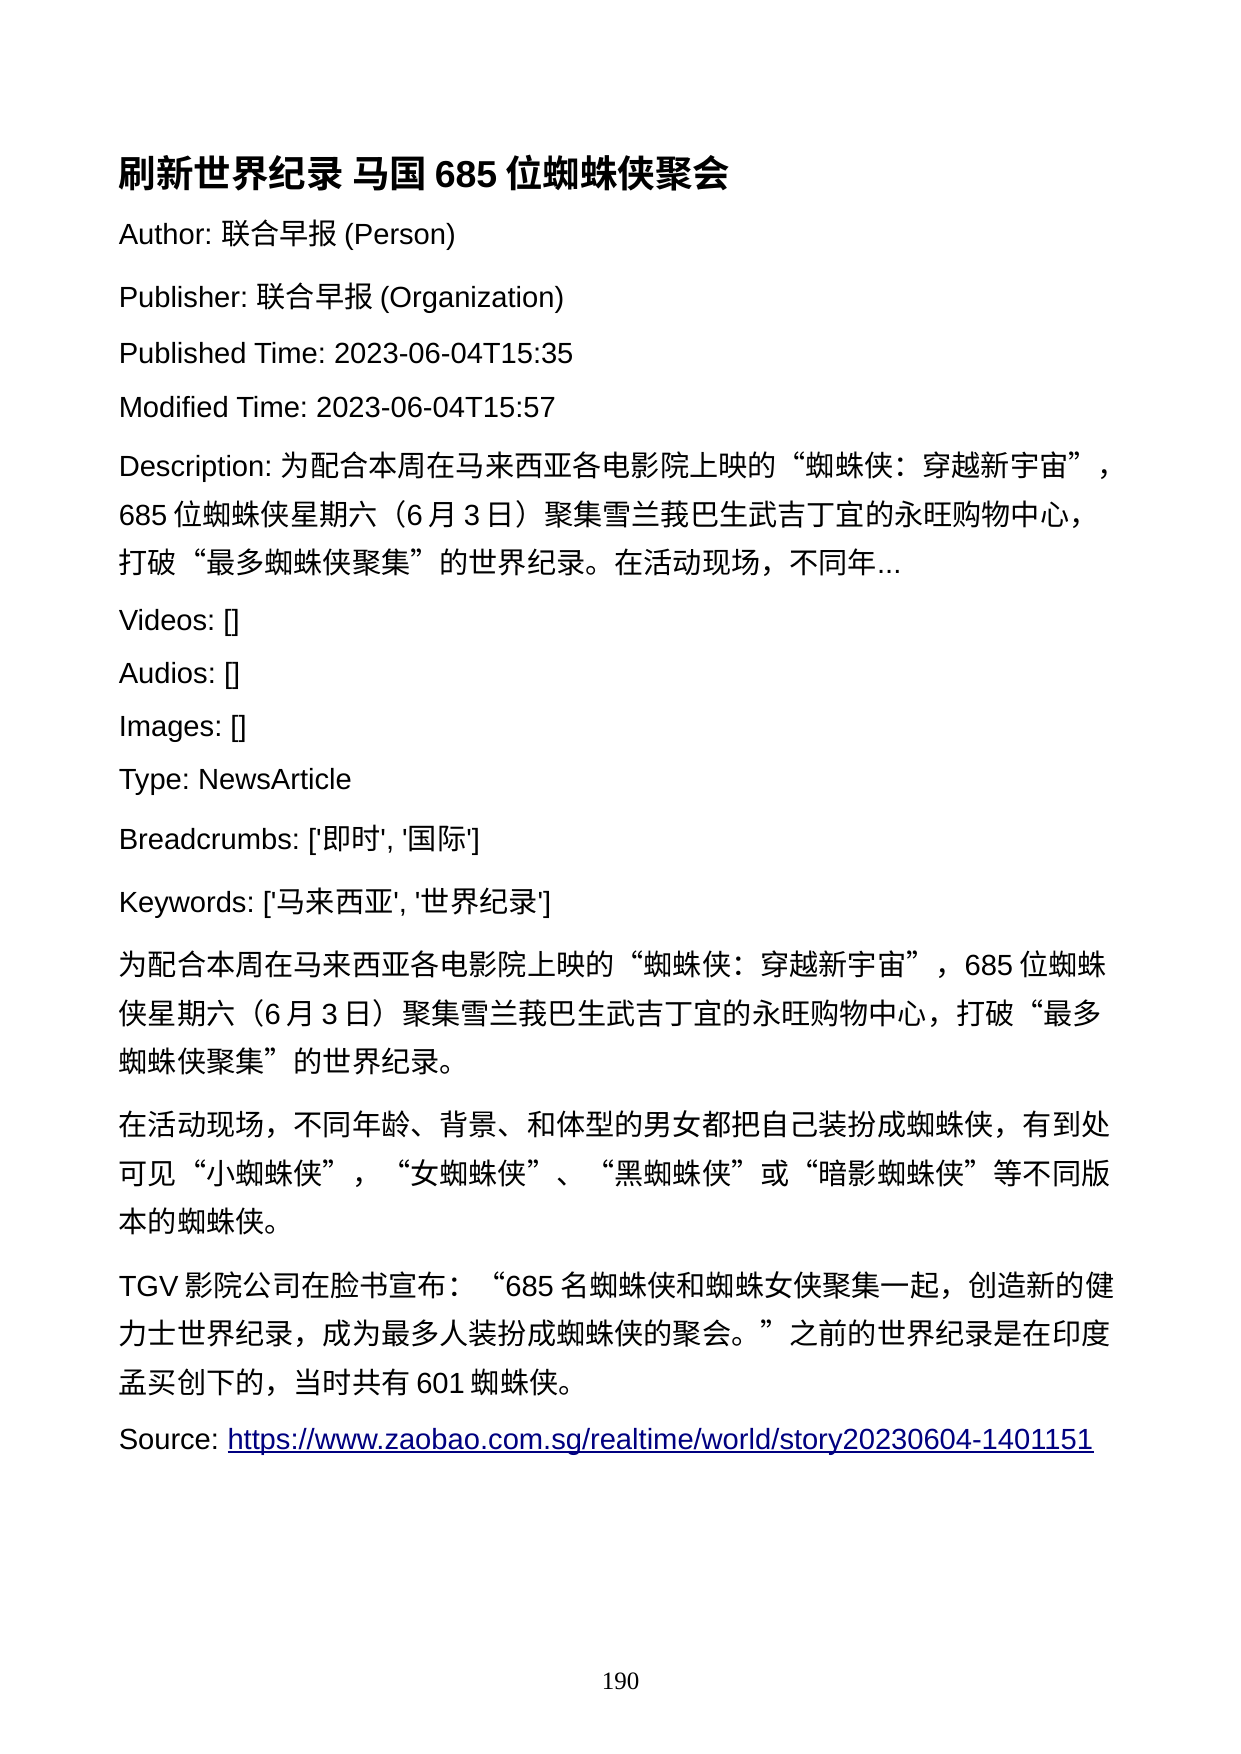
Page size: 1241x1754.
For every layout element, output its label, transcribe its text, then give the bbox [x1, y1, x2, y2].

text 在活动现场，不同年龄、背景、和体型的男女都把自己装扮成蜘蛛侠，有到处可见“小蜘蛛侠”，“女蜘蛛侠”、“黑蜘蛛侠”或“暗影蜘蛛侠”等不同版本的蜘蛛侠。 [118, 1102, 1122, 1241]
text Images: [] [118, 709, 1122, 743]
text Description: 为配合本周在马来西亚各电影院上映的“蜘蛛侠：穿越新宇宙”，685位蜘蛛侠星期六（6月3日）聚集雪兰莪巴生武吉丁宜的永旺购物中心，打破“最多蜘蛛侠聚集”的世界纪录。在活动现场，不同年... [118, 443, 1122, 582]
text Modified Time: 2023-06-04T15:57 [118, 390, 1122, 423]
subtitle 刷新世界纪录 马国685位蜘蛛侠聚会 [118, 143, 1122, 198]
text Publisher: 联合早报 (Organization) [118, 273, 1122, 316]
text Audios: [] [118, 656, 1122, 690]
text Source: https://www.zaobao.com.sg/realtime/world/story20230604-1401151 [118, 1422, 1122, 1456]
text Breadcrumbs: ['即时', '国际'] [118, 816, 1122, 858]
text Videos: [] [118, 603, 1122, 637]
text TGV影院公司在脸书宣布：“685名蜘蛛侠和蜘蛛女侠聚集一起，创造新的健力士世界纪录，成为最多人装扮成蜘蛛侠的聚会。”之前的世界纪录是在印度孟买创下的，当时共有601蜘蛛侠。 [118, 1262, 1122, 1402]
text Type: NewsArticle [118, 762, 1122, 796]
text Author: 联合早报 (Person) [118, 210, 1122, 253]
text Published Time: 2023-06-04T15:35 [118, 337, 1122, 370]
text 为配合本周在马来西亚各电影院上映的“蜘蛛侠：穿越新宇宙”，685位蜘蛛侠星期六（6月3日）聚集雪兰莪巴生武吉丁宜的永旺购物中心，打破“最多蜘蛛侠聚集”的世界纪录。 [118, 942, 1122, 1081]
text Keywords: ['马来西亚', '世界纪录'] [118, 879, 1122, 921]
